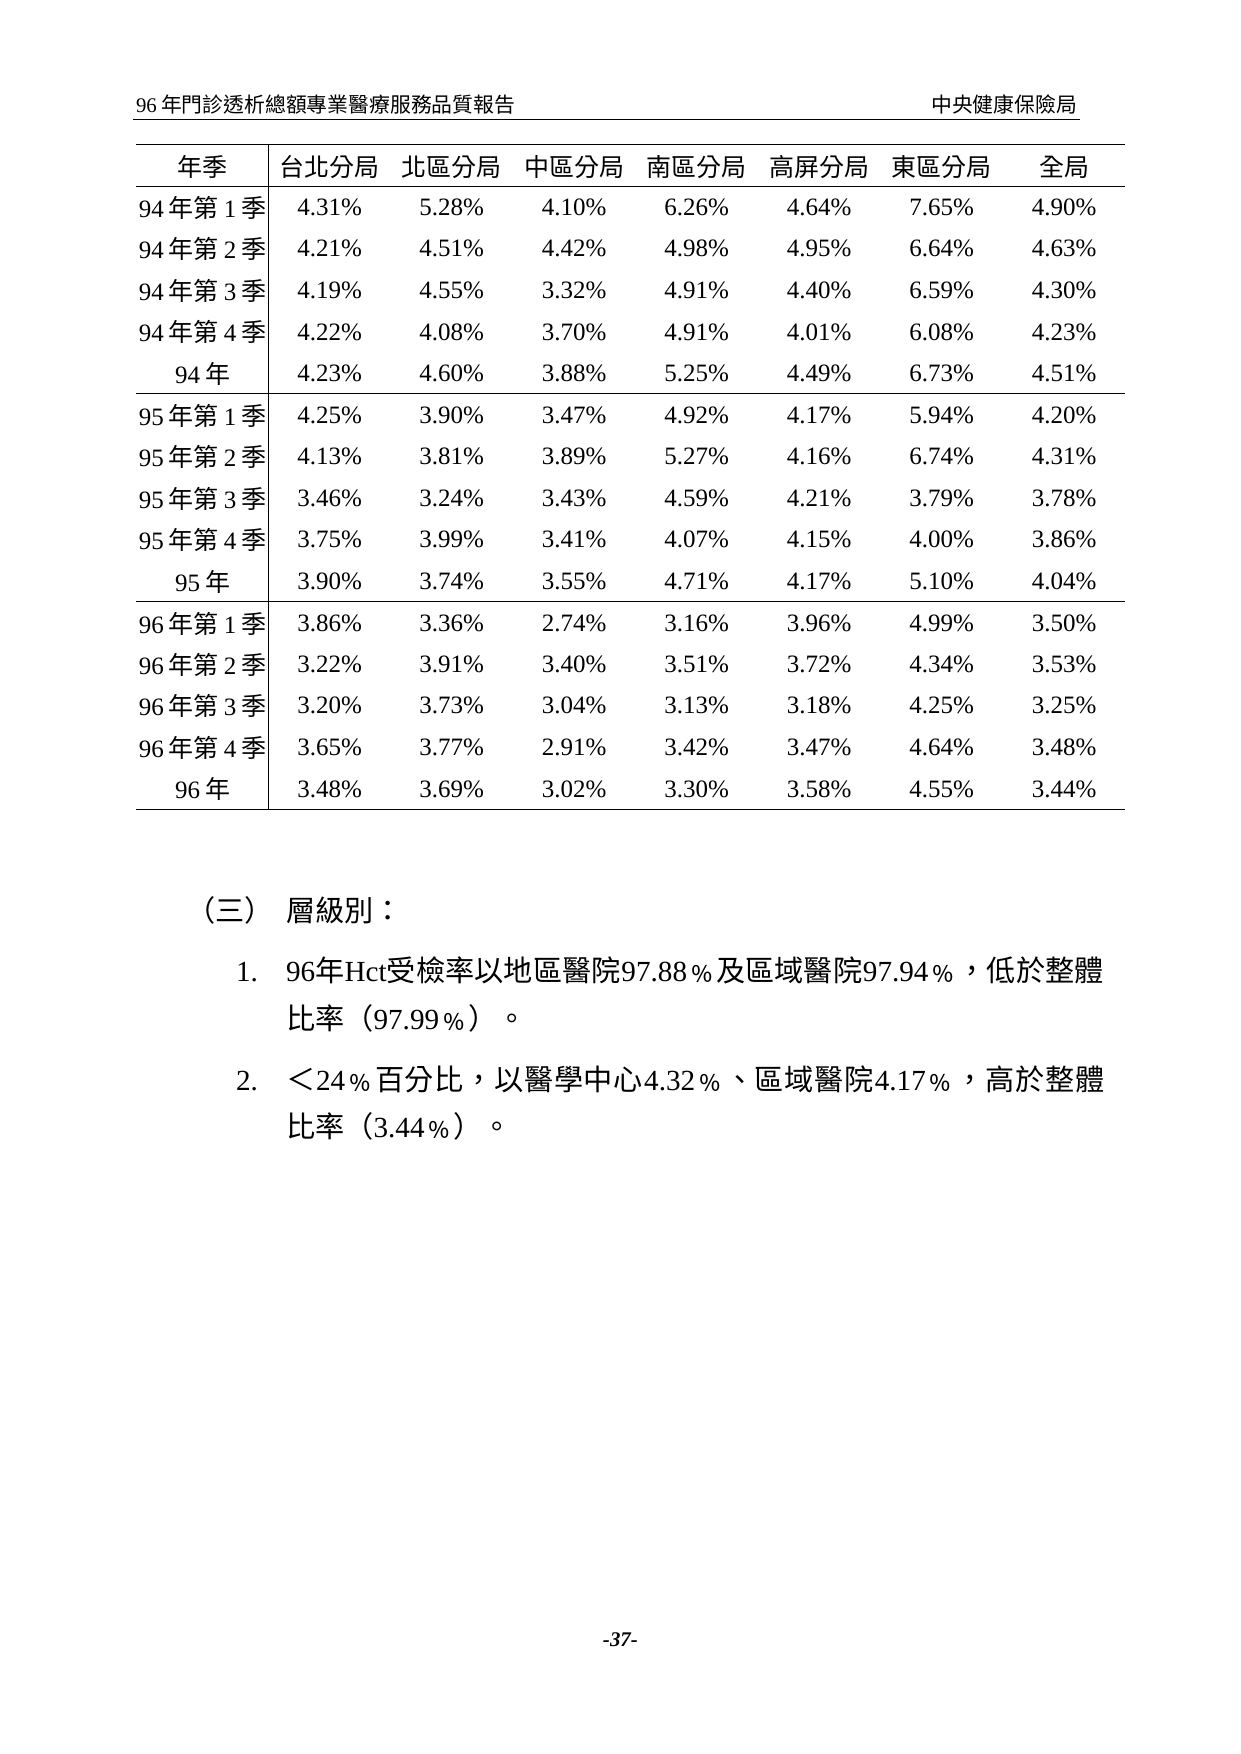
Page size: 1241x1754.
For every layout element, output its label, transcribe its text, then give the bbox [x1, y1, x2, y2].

table_cell 3.90% [390, 394, 513, 435]
table_cell 4.25% [880, 684, 1003, 726]
table_cell 4.04% [1003, 560, 1125, 601]
table_cell 4.40% [758, 269, 880, 310]
table_cell 4.23% [1003, 310, 1125, 352]
table_cell 3.20% [269, 684, 390, 726]
table_cell 3.86% [269, 602, 390, 643]
table_cell 95年第4季 [136, 518, 268, 559]
table_cell 7.65% [880, 187, 1003, 227]
list 96年Hct受檢率以地區醫院97.88﹪及區域醫院97.94﹪，低於整體比率（97.99﹪）。 [236, 943, 1104, 1039]
table_header 中區分局 [513, 145, 635, 186]
table_cell 2.74% [513, 602, 635, 643]
table_cell 4.17% [758, 394, 880, 435]
table_cell 3.74% [390, 560, 513, 601]
table_cell 3.55% [513, 560, 635, 601]
table_cell 3.40% [513, 643, 635, 684]
table_cell 4.01% [758, 310, 880, 352]
table_cell 4.95% [758, 227, 880, 269]
table_cell 4.91% [635, 310, 758, 352]
table_cell 3.43% [513, 476, 635, 518]
table_cell 96年第3季 [136, 684, 268, 726]
table_cell 4.64% [758, 187, 880, 227]
table_header 北區分局 [390, 145, 513, 186]
table_cell 4.00% [880, 518, 1003, 559]
table_cell 4.16% [758, 435, 880, 476]
table_header 東區分局 [880, 145, 1003, 186]
table_cell 3.50% [1003, 602, 1125, 643]
table_cell 4.60% [390, 352, 513, 393]
list ＜24﹪百分比，以醫學中心4.32﹪、區域醫院4.17﹪，高於整體比率（3.44﹪）。 [236, 1052, 1104, 1147]
table_cell 4.30% [1003, 269, 1125, 310]
table_cell 3.90% [269, 560, 390, 601]
table_cell 5.28% [390, 187, 513, 227]
table_cell 4.51% [390, 227, 513, 269]
table_cell 3.96% [758, 602, 880, 643]
table_cell 4.31% [269, 187, 390, 227]
table_cell 3.41% [513, 518, 635, 559]
table_cell 3.58% [758, 768, 880, 809]
table_cell 4.07% [635, 518, 758, 559]
table_cell 5.27% [635, 435, 758, 476]
table_cell 3.77% [390, 726, 513, 767]
table_cell 3.78% [1003, 476, 1125, 518]
table_cell 5.10% [880, 560, 1003, 601]
table_cell 4.10% [513, 187, 635, 227]
table_cell 4.15% [758, 518, 880, 559]
table_cell 96年第4季 [136, 726, 268, 767]
list 層級別： [186, 883, 1104, 931]
table_cell 3.16% [635, 602, 758, 643]
table_cell 4.42% [513, 227, 635, 269]
table_cell 6.26% [635, 187, 758, 227]
table_cell 3.88% [513, 352, 635, 393]
table_cell 3.46% [269, 476, 390, 518]
table_cell 3.13% [635, 684, 758, 726]
table_cell 4.17% [758, 560, 880, 601]
table_cell 3.70% [513, 310, 635, 352]
table_cell 3.47% [513, 394, 635, 435]
table_cell 94年第3季 [136, 269, 268, 310]
table_cell 3.81% [390, 435, 513, 476]
table_header 年季 [136, 145, 268, 186]
table_cell 4.23% [269, 352, 390, 393]
table_cell 94年 [136, 352, 268, 393]
table_header 高屏分局 [758, 145, 880, 186]
table_cell 95年 [136, 560, 268, 601]
table_cell 4.31% [1003, 435, 1125, 476]
table_cell 3.24% [390, 476, 513, 518]
table_cell 4.13% [269, 435, 390, 476]
table_cell 6.74% [880, 435, 1003, 476]
table_cell 5.94% [880, 394, 1003, 435]
table_cell 6.59% [880, 269, 1003, 310]
table_cell 4.71% [635, 560, 758, 601]
table_cell 3.04% [513, 684, 635, 726]
table_cell 3.48% [1003, 726, 1125, 767]
table_cell 4.64% [880, 726, 1003, 767]
table_cell 94年第1季 [136, 187, 268, 227]
table_cell 3.48% [269, 768, 390, 809]
table_cell 3.99% [390, 518, 513, 559]
table_cell 3.42% [635, 726, 758, 767]
table_cell 6.64% [880, 227, 1003, 269]
table_cell 4.22% [269, 310, 390, 352]
table_cell 4.55% [880, 768, 1003, 809]
table_cell 3.30% [635, 768, 758, 809]
table_cell 4.63% [1003, 227, 1125, 269]
table_cell 96年第2季 [136, 643, 268, 684]
table_cell 94年第4季 [136, 310, 268, 352]
table_cell 3.91% [390, 643, 513, 684]
table_cell 3.44% [1003, 768, 1125, 809]
table_cell 3.69% [390, 768, 513, 809]
table_cell 4.21% [758, 476, 880, 518]
table_cell 4.99% [880, 602, 1003, 643]
table_cell 96年第1季 [136, 602, 268, 643]
table_cell 3.32% [513, 269, 635, 310]
table_cell 95年第2季 [136, 435, 268, 476]
table_cell 3.22% [269, 643, 390, 684]
table_cell 4.19% [269, 269, 390, 310]
table_cell 4.51% [1003, 352, 1125, 393]
table_cell 4.34% [880, 643, 1003, 684]
table_cell 3.53% [1003, 643, 1125, 684]
table_cell 3.89% [513, 435, 635, 476]
table_cell 4.92% [635, 394, 758, 435]
table_cell 5.25% [635, 352, 758, 393]
table_cell 2.91% [513, 726, 635, 767]
table_cell 4.98% [635, 227, 758, 269]
table_cell 4.49% [758, 352, 880, 393]
table_cell 95年第3季 [136, 476, 268, 518]
table_cell 3.18% [758, 684, 880, 726]
table_header 全局 [1003, 145, 1125, 186]
table_cell 3.86% [1003, 518, 1125, 559]
table_cell 4.90% [1003, 187, 1125, 227]
table_cell 94年第2季 [136, 227, 268, 269]
table_cell 3.51% [635, 643, 758, 684]
table_cell 4.08% [390, 310, 513, 352]
table_cell 95年第1季 [136, 394, 268, 435]
table_cell 3.02% [513, 768, 635, 809]
table_header 台北分局 [269, 145, 390, 186]
table_cell 3.79% [880, 476, 1003, 518]
table_cell 96年 [136, 768, 268, 809]
table_cell 3.75% [269, 518, 390, 559]
table_cell 4.91% [635, 269, 758, 310]
table_cell 3.25% [1003, 684, 1125, 726]
table_cell 3.72% [758, 643, 880, 684]
table_cell 3.47% [758, 726, 880, 767]
table_cell 4.25% [269, 394, 390, 435]
table_cell 4.55% [390, 269, 513, 310]
table_header 南區分局 [635, 145, 758, 186]
table_cell 4.59% [635, 476, 758, 518]
table_cell 4.20% [1003, 394, 1125, 435]
table_cell 6.08% [880, 310, 1003, 352]
table_cell 3.65% [269, 726, 390, 767]
table_cell 4.21% [269, 227, 390, 269]
table_cell 3.36% [390, 602, 513, 643]
table_cell 3.73% [390, 684, 513, 726]
table_cell 6.73% [880, 352, 1003, 393]
